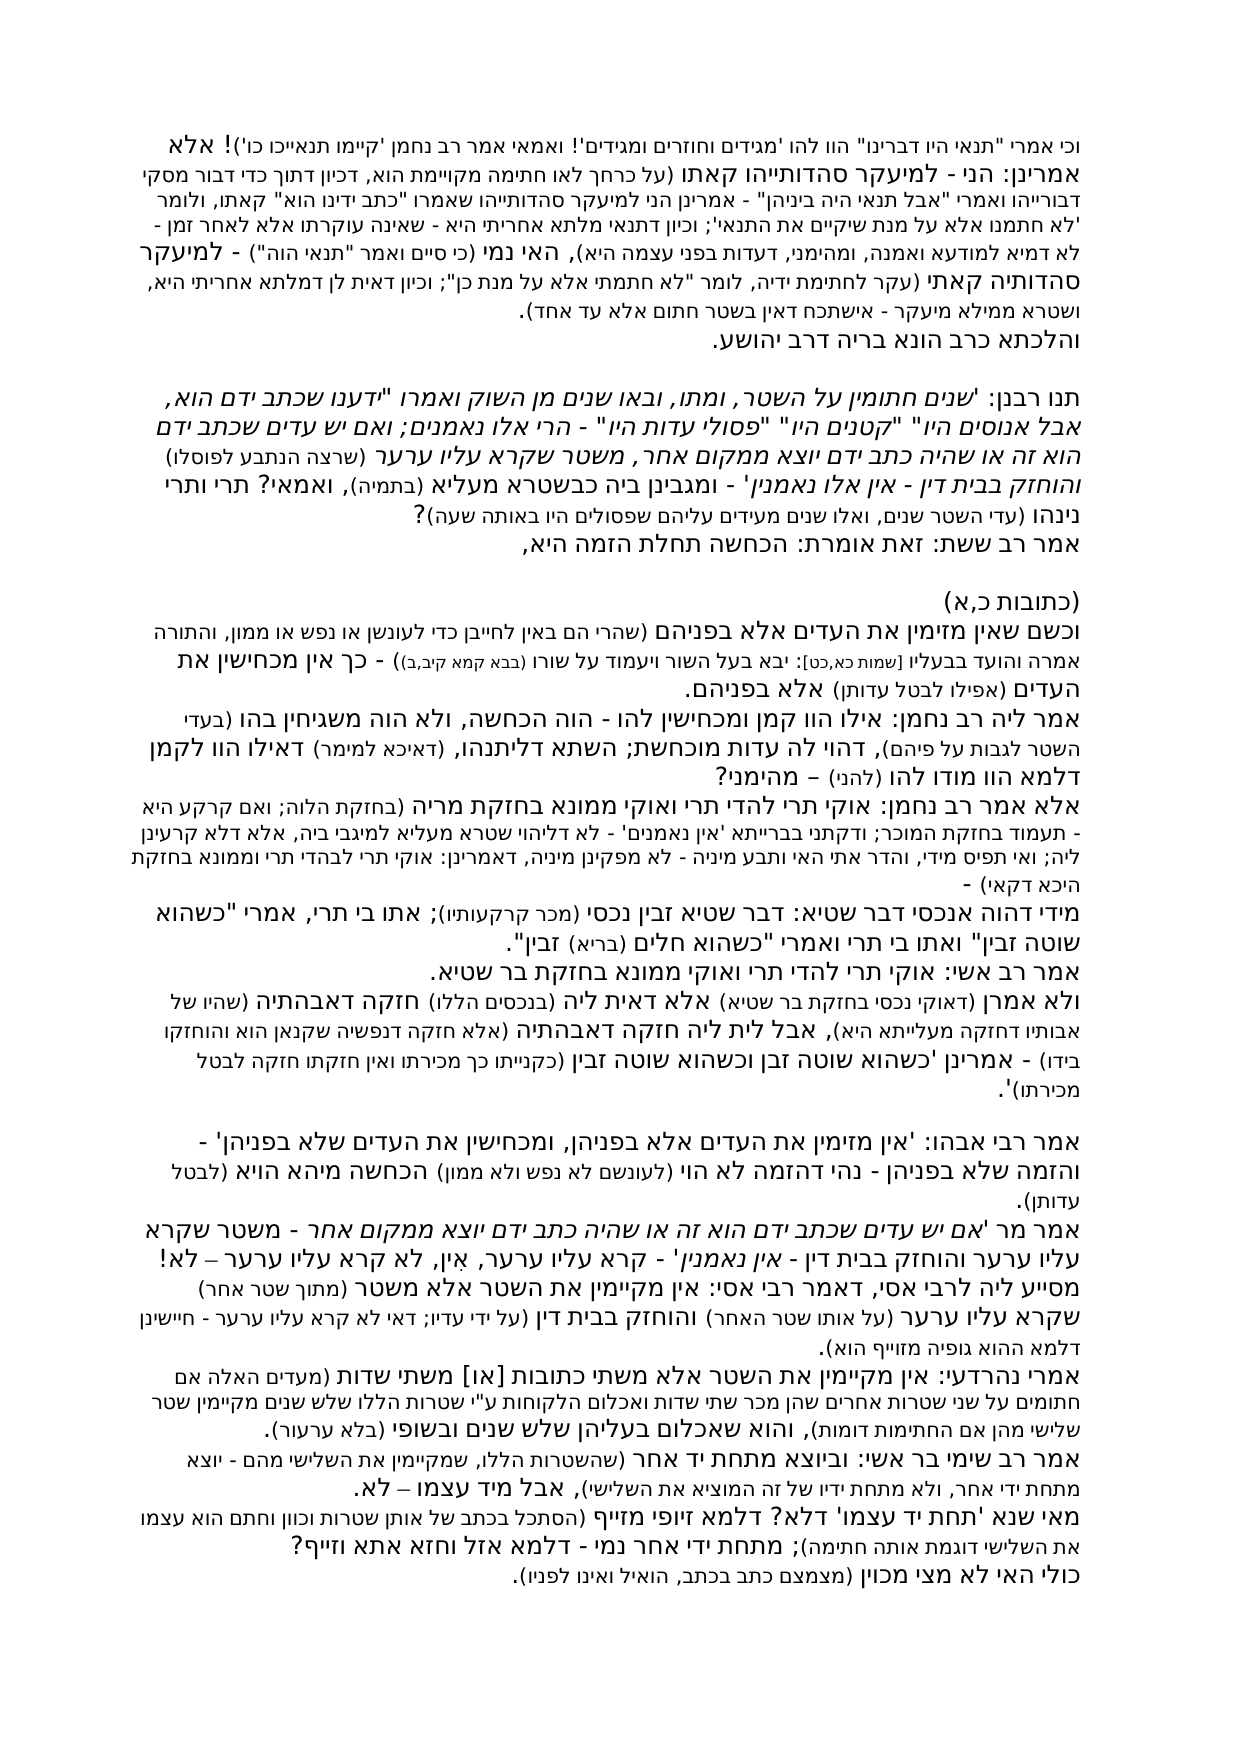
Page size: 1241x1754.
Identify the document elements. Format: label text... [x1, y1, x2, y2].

text אמר מר 'אם יש עדים שכתב ידם הוא זה או שהיה כתב ידם יוצא ממקום אחר - משטר שקרא עליו ערער והוחזק בבית דין - אין נאמנין' - קרא עליו ערער, אִין, לא קרא עליו ערער – לא! מסייע ליה לרבי אסי, דאמר רבי אסי: אין מקיימין את השטר אלא משטר (מתוך שטר אחר) שקרא עליו ערער (על אותו שטר האחר) והוחזק בבית דין (על ידי עדיו; דאי לא קרא עליו ערער - חיישינן דלמא ההוא גופיה מזוייף הוא). [130, 1215, 1081, 1361]
text כולי האי לא מצי מכוין (מצמצם כתב בכתב, הואיל ואינו לפניו). [130, 1561, 1081, 1590]
text אמר רב אשי: אוקי תרי להדי תרי ואוקי ממונא בחזקת בר שטיא. [130, 957, 1081, 986]
text וכי אמרי "תנאי היו דברינו" הוו להו 'מגידים וחוזרים ומגידים'! ואמאי אמר רב נחמן 'קיימו תנאייכו כו')! אלא אמרינן: הני - למיעקר סהדותייהו קאתו (על כרחך לאו חתימה מקויימת הוא, דכיון דתוך כדי דבור מסקי דבורייהו ואמרי "אבל תנאי היה ביניהן" - אמרינן הני למיעקר סהדותייהו שאמרו "כתב ידינו הוא" קאתו, ולומר 'לא חתמנו אלא על מנת שיקיים את התנאי'; וכיון דתנאי מלתא אחריתי היא - שאינה עוקרתו אלא לאחר זמן - לא דמיא למודעא ואמנה, ומהימני, דעדות בפני עצמה היא), האי נמי (כי סיים ואמר "תנאי הוה") - למיעקר סהדותיה קאתי (עקר לחתימת ידיה, לומר "לא חתמתי אלא על מנת כן"; וכיון דאית לן דמלתא אחריתי היא, ושטרא ממילא מיעקר - אישתכח דאין בשטר חתום אלא עד אחד). [130, 130, 1081, 325]
text אלא אמר רב נחמן: אוקי תרי להדי תרי ואוקי ממונא בחזקת מריה (בחזקת הלוה; ואם קרקע היא - תעמוד בחזקת המוכר; ודקתני בברייתא 'אין נאמנים' - לא דליהוי שטרא מעליא למיגבי ביה, אלא דלא קרעינן ליה; ואי תפיס מידי, והדר אתי האי ותבע מיניה - לא מפקינן מיניה, דאמרינן: אוקי תרי לבהדי תרי וממונא בחזקת היכא דקאי) - [130, 792, 1081, 899]
text אמר רב ששת: זאת אומרת: הכחשה תחלת הזמה היא, [130, 529, 1081, 558]
text וכשם שאין מזימין את העדים אלא בפניהם (שהרי הם באין לחייבן כדי לעונשן או נפש או ממון, והתורה אמרה והועד בבעליו [שמות כא,כט]: יבא בעל השור ויעמוד על שורו (בבא קמא קיב,ב)) - כך אין מכחישין את העדים (אפילו לבטל עדותן) אלא בפניהם. [130, 616, 1081, 704]
text והלכתא כרב הונא בריה דרב יהושע. [130, 325, 1081, 354]
text אמרי נהרדעי: אין מקיימין את השטר אלא משתי כתובות [או] משתי שדות (מעדים האלה אם חתומים על שני שטרות אחרים שהן מכר שתי שדות ואכלום הלקוחות ע"י שטרות הללו שלש שנים מקיימין שטר שלישי מהן אם החתימות דומות), והוא שאכלום בעליהן שלש שנים ובשופי (בלא ערעור). [130, 1361, 1081, 1444]
text אמר רבי אבהו: 'אין מזימין את העדים אלא בפניהן, ומכחישין את העדים שלא בפניהן' - והזמה שלא בפניהן - נהי דהזמה לא הוי (לעונשם לא נפש ולא ממון) הכחשה מיהא הויא (לבטל עדותן). [130, 1127, 1081, 1215]
text מאי שנא 'תחת יד עצמו' דלא? דלמא זיופי מזייף (הסתכל בכתב של אותן שטרות וכוון וחתם הוא עצמו את השלישי דוגמת אותה חתימה); מתחת ידי אחר נמי - דלמא אזל וחזא אתא וזייף? [130, 1502, 1081, 1561]
text ולא אמרן (דאוקי נכסי בחזקת בר שטיא) אלא דאית ליה (בנכסים הללו) חזקה דאבהתיה (שהיו של אבותיו דחזקה מעלייתא היא), אבל לית ליה חזקה דאבהתיה (אלא חזקה דנפשיה שקנאן הוא והוחזקו בידו) - אמרינן 'כשהוא שוטה זבן וכשהוא שוטה זבין (כקנייתו כך מכירתו ואין חזקתו חזקה לבטל מכירתו)'. [130, 986, 1081, 1103]
text אמר רב שימי בר אשי: וביוצא מתחת יד אחר (שהשטרות הללו, שמקיימין את השלישי מהם - יוצא מתחת ידי אחר, ולא מתחת ידיו של זה המוציא את השלישי), אבל מיד עצמו – לא. [130, 1444, 1081, 1502]
text אמר ליה רב נחמן: אילו הוו קמן ומכחישין להו - הוה הכחשה, ולא הוה משגיחין בהו (בעדי השטר לגבות על פיהם), דהוי לה עדות מוכחשת; השתא דליתנהו, (דאיכא למימר) דאילו הוו לקמן דלמא הוו מודו להו (להני) – מהימני? [130, 704, 1081, 792]
text תנו רבנן: 'שנים חתומין על השטר, ומתו, ובאו שנים מן השוק ואמרו "ידענו שכתב ידם הוא, אבל אנוסים היו" "קטנים היו" "פסולי עדות היו" - הרי אלו נאמנים; ואם יש עדים שכתב ידם הוא זה או שהיה כתב ידם יוצא ממקום אחר, משטר שקרא עליו ערער (שרצה הנתבע לפוסלו) והוחזק בבית דין - אין אלו נאמנין' - ומגבינן ביה כבשטרא מעליא (בתמיה), ואמאי? תרי ותרי נינהו (עדי השטר שנים, ואלו שנים מעידים עליהם שפסולים היו באותה שעה)? [130, 383, 1081, 529]
text (כתובות כ,א) [130, 587, 1081, 616]
text מידי דהוה אנכסי דבר שטיא: דבר שטיא זבין נכסי (מכר קרקעותיו); אתו בי תרי, אמרי "כשהוא שוטה זבין" ואתו בי תרי ואמרי "כשהוא חלים (בריא) זבין". [130, 899, 1081, 957]
